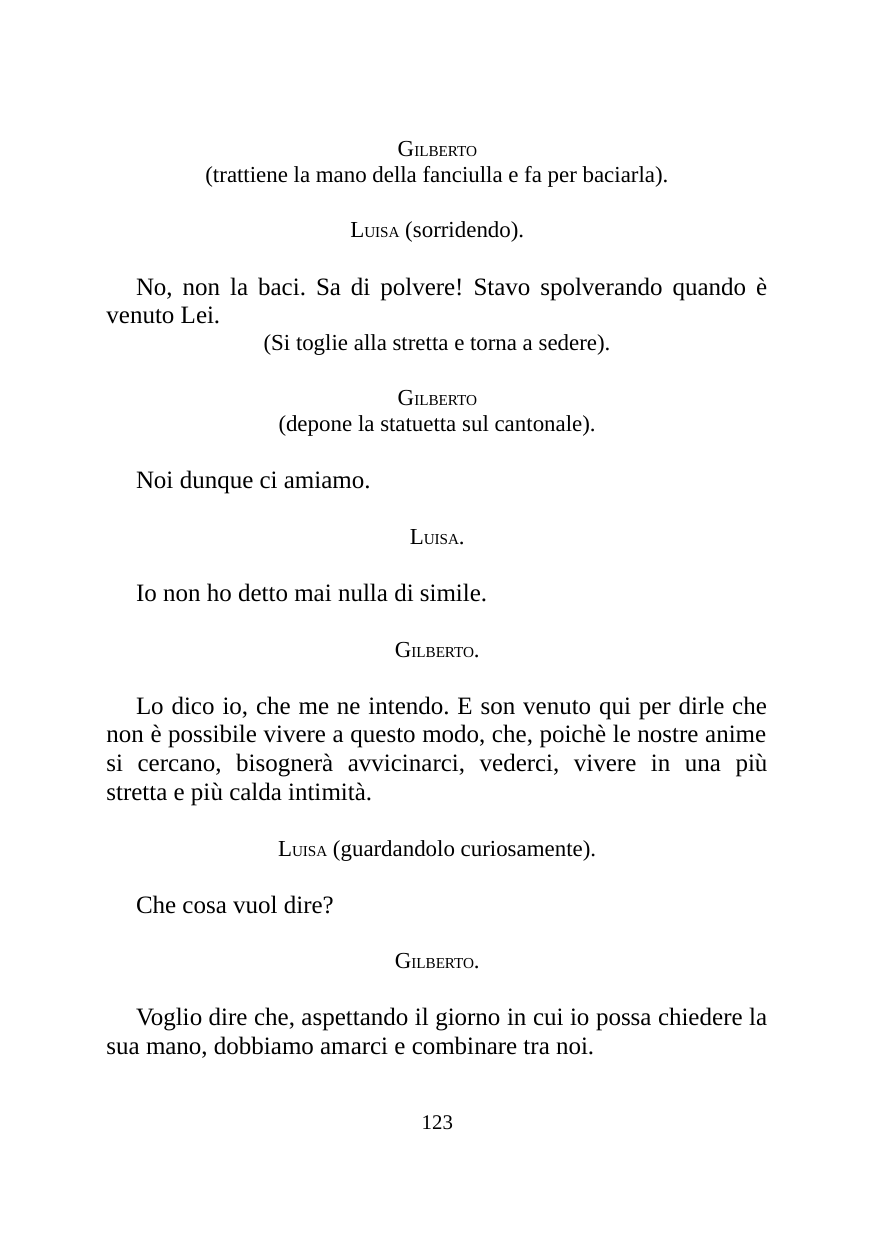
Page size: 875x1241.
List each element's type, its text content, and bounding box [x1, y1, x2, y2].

text Lo dico io, che me ne intendo. E son venuto qui per dirle che non è possibile vivere a questo modo, che, poichè le nostre anime si cercano, bisognerà avvicinarci, vederci, vivere in una più stretta e più calda intimità. [106, 691, 768, 806]
text Luisa (sorridendo). [106, 216, 768, 243]
text Voglio dire che, aspettando il giorno in cui io possa chiedere la sua mano, dobbiamo amarci e combinare tra noi. [106, 1002, 768, 1060]
text (Si toglie alla stretta e torna a sedere). [106, 329, 768, 355]
text Luisa (guardandolo curiosamente). [106, 834, 768, 861]
text Gilberto [106, 384, 768, 411]
text Io non ho detto mai nulla di simile. [106, 578, 768, 607]
text Gilberto. [106, 947, 768, 973]
text (depone la statuetta sul cantonale). [106, 411, 768, 437]
text Gilberto [106, 135, 768, 161]
text No, non la baci. Sa di polvere! Stavo spolverando quando è venuto Lei. [106, 272, 768, 329]
text Luisa. [106, 523, 768, 549]
text (trattiene la mano della fanciulla e fa per baciarla). [106, 161, 768, 188]
text Gilberto. [106, 636, 768, 662]
text Che cosa vuol dire? [106, 890, 768, 918]
text Noi dunque ci amiamo. [106, 466, 768, 494]
